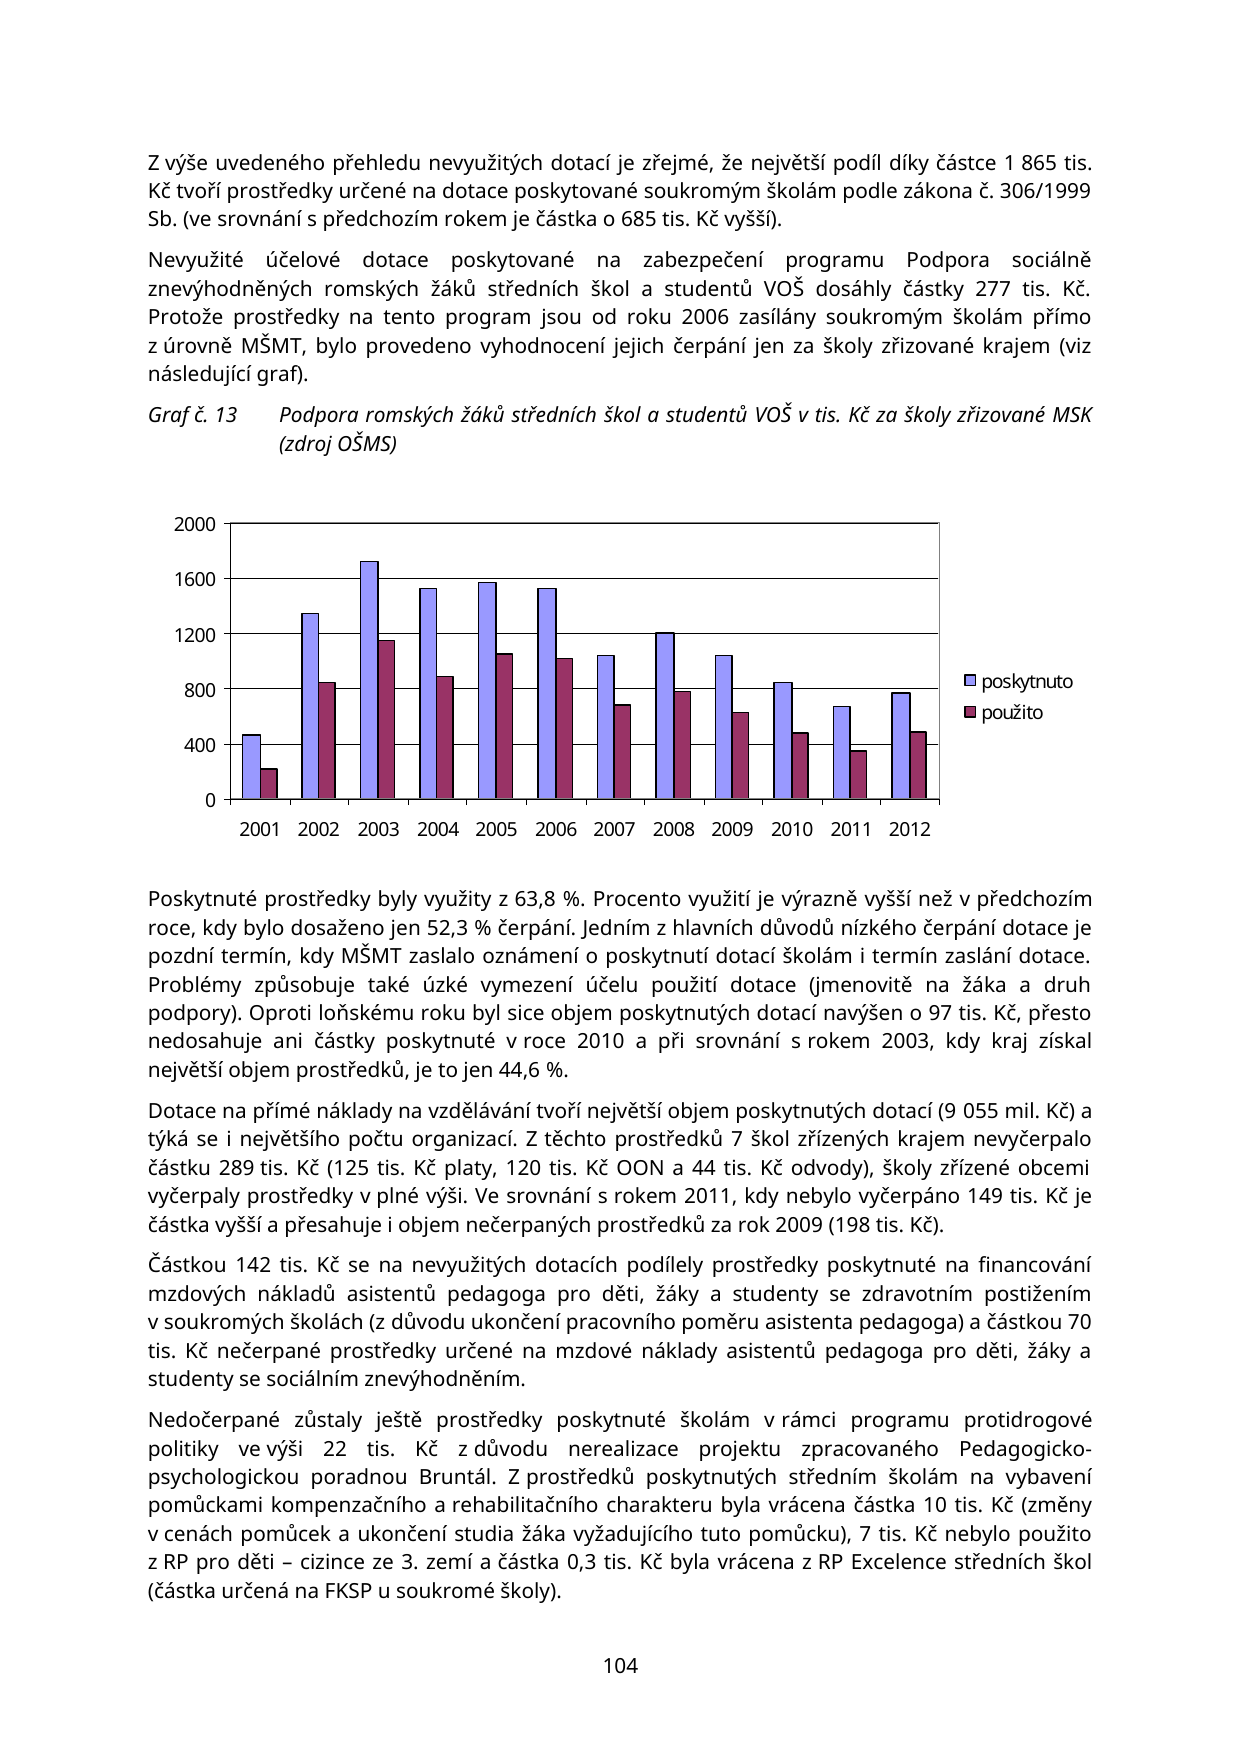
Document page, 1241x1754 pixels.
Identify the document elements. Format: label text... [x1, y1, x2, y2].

text Z výše uvedeného přehledu nevyužitých dotací je zřejmé, že největší podíl díky částce 1 865 tis. Kč tvoří prostředky určené na dotace poskytované soukromým školám podle zákona č. 306/1999 Sb. (ve srovnání s předchozím rokem je částka o 685 tis. Kč vyšší). [148, 148, 1092, 233]
text Nedočerpané zůstaly ještě prostředky poskytnuté školám v rámci programu protidrogové politiky ve výši 22 tis. Kč z důvodu nerealizace projektu zpracovaného Pedagogicko-psychologickou poradnou Bruntál. Z prostředků poskytnutých středním školám na vybavení pomůckami kompenzačního a rehabilitačního charakteru byla vrácena částka 10 tis. Kč (změny v cenách pomůcek a ukončení studia žáka vyžadujícího tuto pomůcku), 7 tis. Kč nebylo použito z RP pro děti – cizince ze 3. zemí a částka 0,3 tis. Kč byla vrácena z RP Excelence středních škol (částka určená na FKSP u soukromé školy). [148, 1405, 1092, 1604]
text Částkou 142 tis. Kč se na nevyužitých dotacích podílely prostředky poskytnuté na financování mzdových nákladů asistentů pedagoga pro děti, žáky a studenty se zdravotním postižením v soukromých školách (z důvodu ukončení pracovního poměru asistenta pedagoga) a částkou 70 tis. Kč nečerpané prostředky určené na mzdové náklady asistentů pedagoga pro děti, žáky a studenty se sociálním znevýhodněním. [148, 1251, 1092, 1393]
list Podpora romských žáků středních škol a studentů VOŠ v tis. Kč za školy zřizované MSK (zdroj OŠMS) [148, 400, 1092, 457]
text Nevyužité účelové dotace poskytované na zabezpečení programu Podpora sociálně znevýhodněných romských žáků středních škol a studentů VOŠ dosáhly částky 277 tis. Kč. Protože prostředky na tento program jsou od roku 2006 zasílány soukromým školám přímo z úrovně MŠMT, bylo provedeno vyhodnocení jejich čerpání jen za školy zřizované krajem (viz následující graf). [148, 246, 1092, 388]
text Poskytnuté prostředky byly využity z 63,8 %. Procento využití je výrazně vyšší než v předchozím roce, kdy bylo dosaženo jen 52,3 % čerpání. Jedním z hlavních důvodů nízkého čerpání dotace je pozdní termín, kdy MŠMT zaslalo oznámení o poskytnutí dotací školám i termín zaslání dotace. Problémy způsobuje také úzké vymezení účelu použití dotace (jmenovitě na žáka a druh podpory). Oproti loňskému roku byl sice objem poskytnutých dotací navýšen o 97 tis. Kč, přesto nedosahuje ani částky poskytnuté v roce 2010 a při srovnání s rokem 2003, kdy kraj získal největší objem prostředků, je to jen 44,6 %. [148, 486, 1092, 1083]
text Dotace na přímé náklady na vzdělávání tvoří největší objem poskytnutých dotací (9 055 mil. Kč) a týká se i největšího počtu organizací. Z těchto prostředků 7 škol zřízených krajem nevyčerpalo částku 289 tis. Kč (125 tis. Kč platy, 120 tis. Kč OON a 44 tis. Kč odvody), školy zřízené obcemi vyčerpaly prostředky v plné výši. Ve srovnání s rokem 2011, kdy nebylo vyčerpáno 149 tis. Kč je částka vyšší a přesahuje i objem nečerpaných prostředků za rok 2009 (198 tis. Kč). [148, 1096, 1092, 1238]
